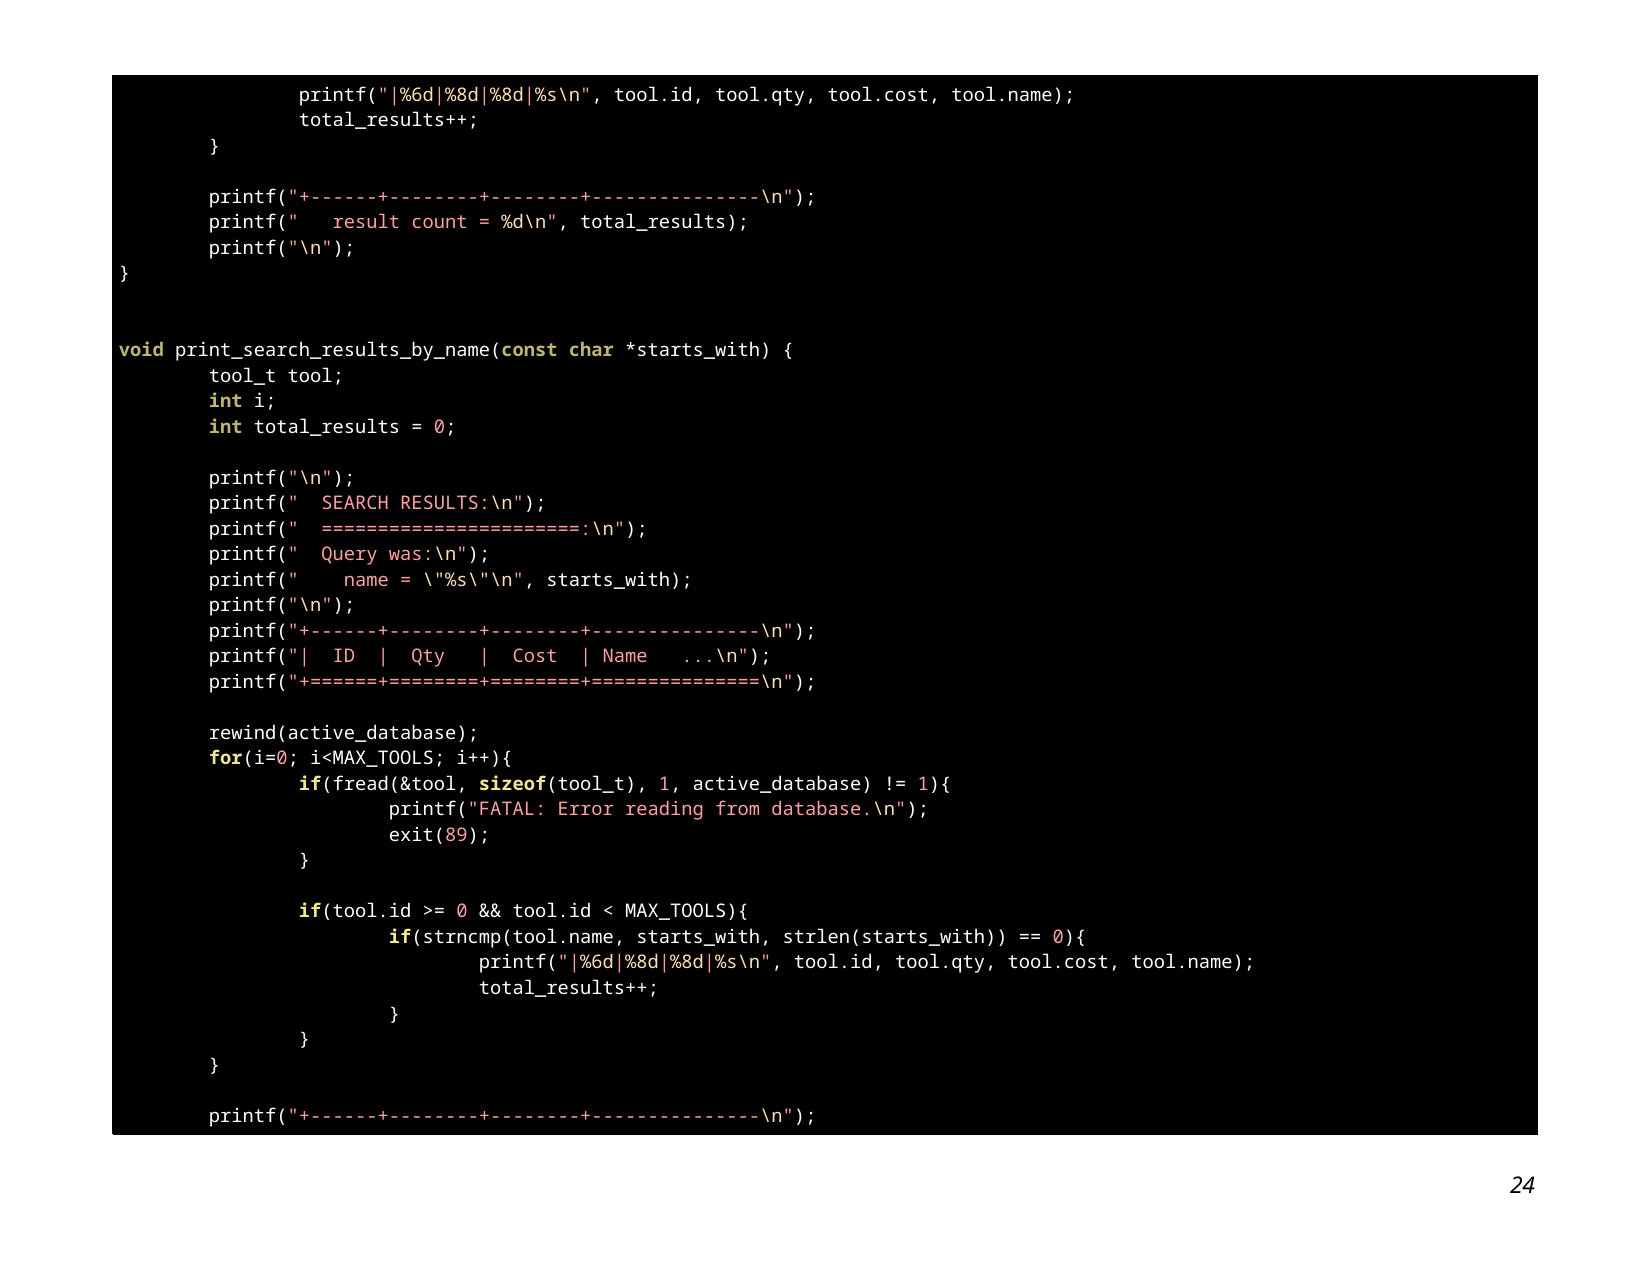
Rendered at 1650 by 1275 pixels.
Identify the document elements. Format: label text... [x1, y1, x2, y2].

text printf("|%6d|%8d|%8d|%s\n", tool.id, tool.qty, tool.cost, tool.name); total_results++; } printf("+------+--------+--------+---------------\n"); printf(" result count = %d\n", total_results); printf("\n"); } void print_search_results_by_name(const char *starts_with) { tool_t tool; int i; int total_results = 0; printf("\n"); printf(" SEARCH RESULTS:\n"); printf(" =======================:\n"); printf(" Query was:\n"); printf(" name = \"%s\"\n", starts_with); printf("\n"); printf("+------+--------+--------+---------------\n"); printf("| ID | Qty | Cost | Name ...\n"); printf("+======+========+========+===============\n"); rewind(active_database); for(i=0; i<MAX_TOOLS; i++){ if(fread(&tool, sizeof(tool_t), 1, active_database) != 1){ printf("FATAL: Error reading from database.\n"); exit(89); } if(tool.id >= 0 && tool.id < MAX_TOOLS){ if(strncmp(tool.name, starts_with, strlen(starts_with)) == 0){ printf("|%6d|%8d|%8d|%s\n", tool.id, tool.qty, tool.cost, tool.name); total_results++; } } } printf("+------+--------+--------+---------------\n"); [114, 76, 1537, 1134]
